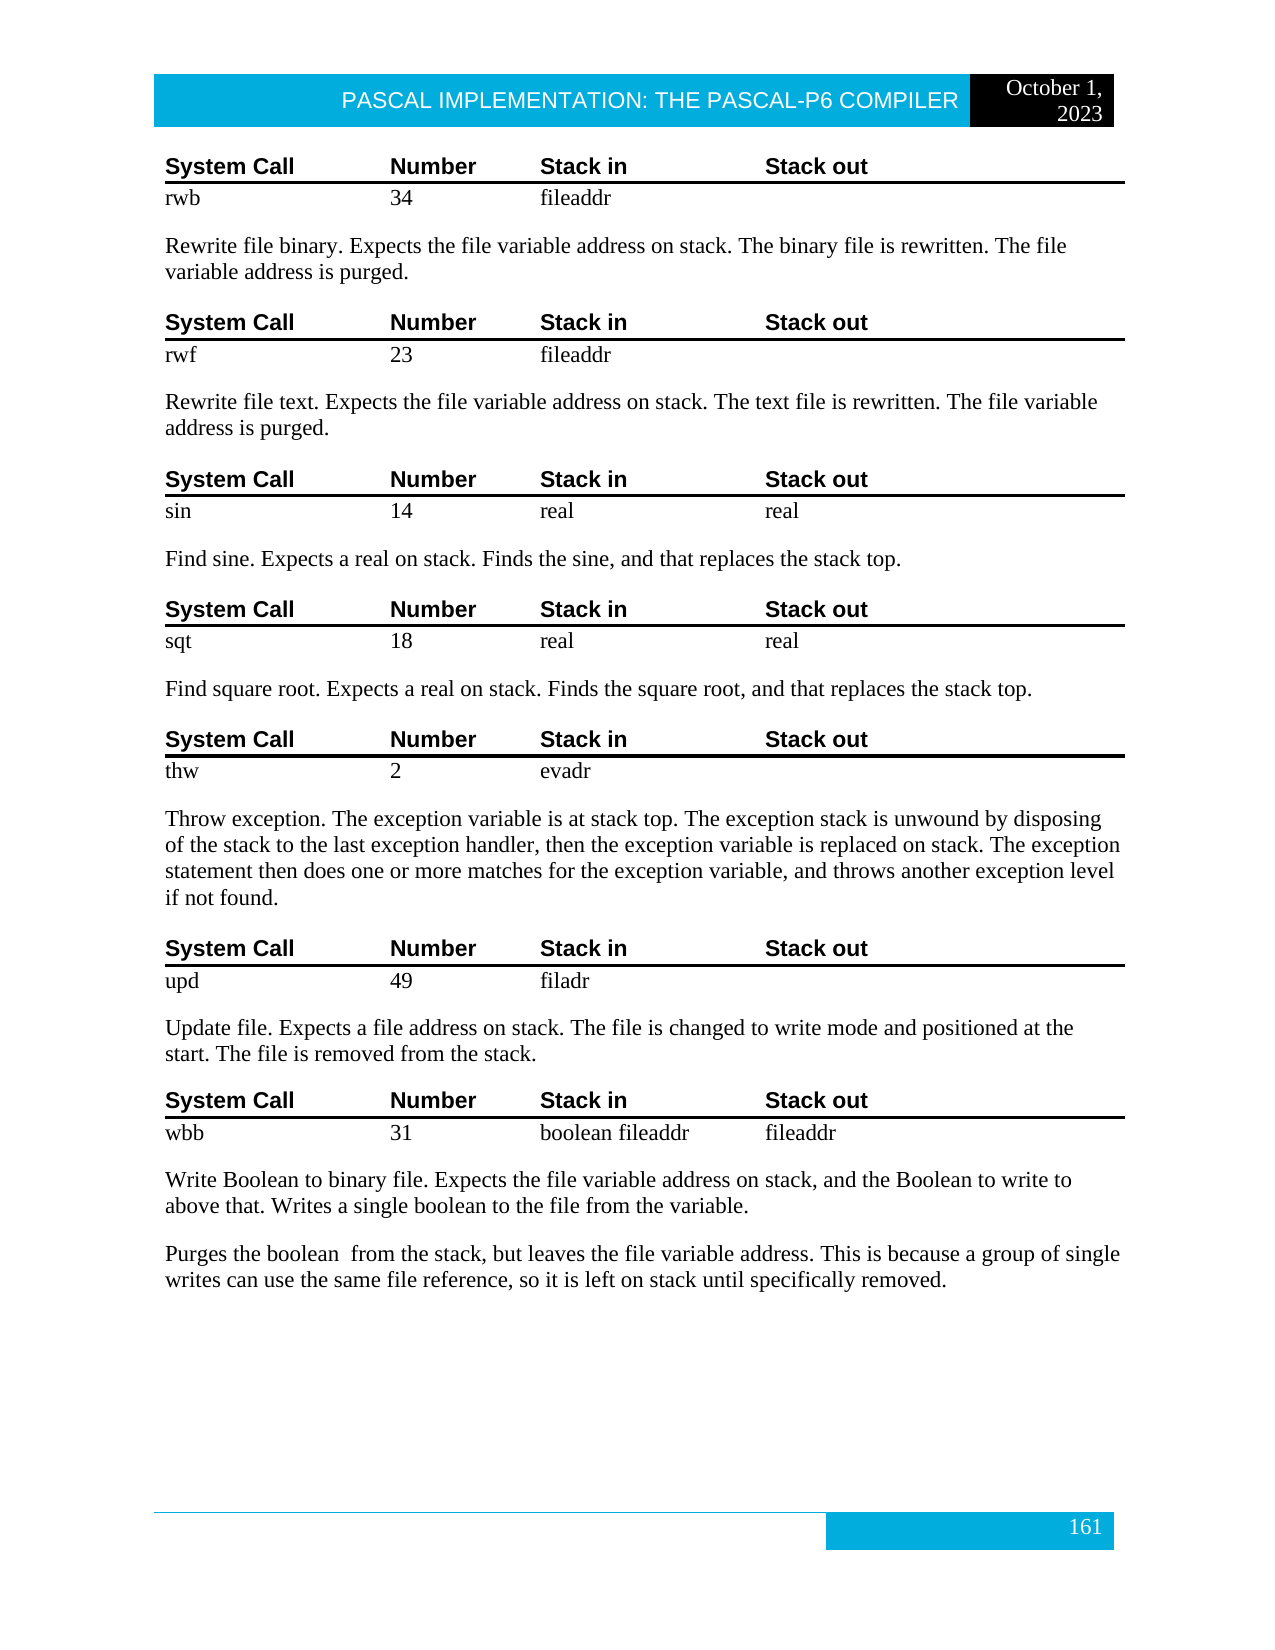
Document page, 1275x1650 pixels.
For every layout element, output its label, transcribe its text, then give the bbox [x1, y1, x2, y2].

text Find square root. Expects a real on stack. Finds the square root, and that replaces the stack top. [165, 675, 1125, 701]
text wbb 31 boolean fileaddr fileaddr [165, 1119, 1125, 1145]
text Update file. Expects a file address on stack. The file is changed to write mode and positioned at the start. The file is removed from the stack. [165, 1014, 1125, 1067]
text sin 14 real real [165, 497, 1125, 524]
text System Call Number Stack in Stack out [165, 309, 1125, 338]
text sqt 18 real real [165, 627, 1125, 654]
text System Call Number Stack in Stack out [165, 726, 1125, 754]
text Rewrite file binary. Expects the file variable address on stack. The binary file is rewritten. The file variable address is purged. [165, 232, 1125, 284]
text System Call Number Stack in Stack out [165, 596, 1125, 624]
text Find sine. Expects a real on stack. Finds the sine, and that replaces the stack top. [165, 544, 1125, 571]
text Rewrite file text. Expects the file variable address on stack. The text file is rewritten. The file variable address is purged. [165, 388, 1125, 441]
text System Call Number Stack in Stack out [165, 935, 1125, 964]
text Purges the boolean from the stack, but leaves the file variable address. This is because a group of single writes can use the same file reference, so it is left on stack until specifically removed. [165, 1240, 1125, 1292]
text thw 2 evadr [165, 758, 1125, 784]
text System Call Number Stack in Stack out [165, 1087, 1125, 1116]
text Write Boolean to binary file. Expects the file variable address on stack, and the Boolean to write to above that. Writes a single boolean to the file from the variable. [165, 1166, 1125, 1219]
text Throw exception. The exception variable is at stack top. The exception stack is unwound by disposing of the stack to the last exception handler, then the exception variable is replaced on stack. The exception statement then does one or more matches for the exception variable, and throws another exception level if not found. [165, 805, 1125, 910]
text rwb 34 fileaddr [165, 184, 1125, 211]
text upd 49 filadr [165, 967, 1125, 993]
text System Call Number Stack in Stack out [165, 466, 1125, 494]
text rwf 23 fileaddr [165, 341, 1125, 367]
text System Call Number Stack in Stack out [165, 153, 1125, 181]
